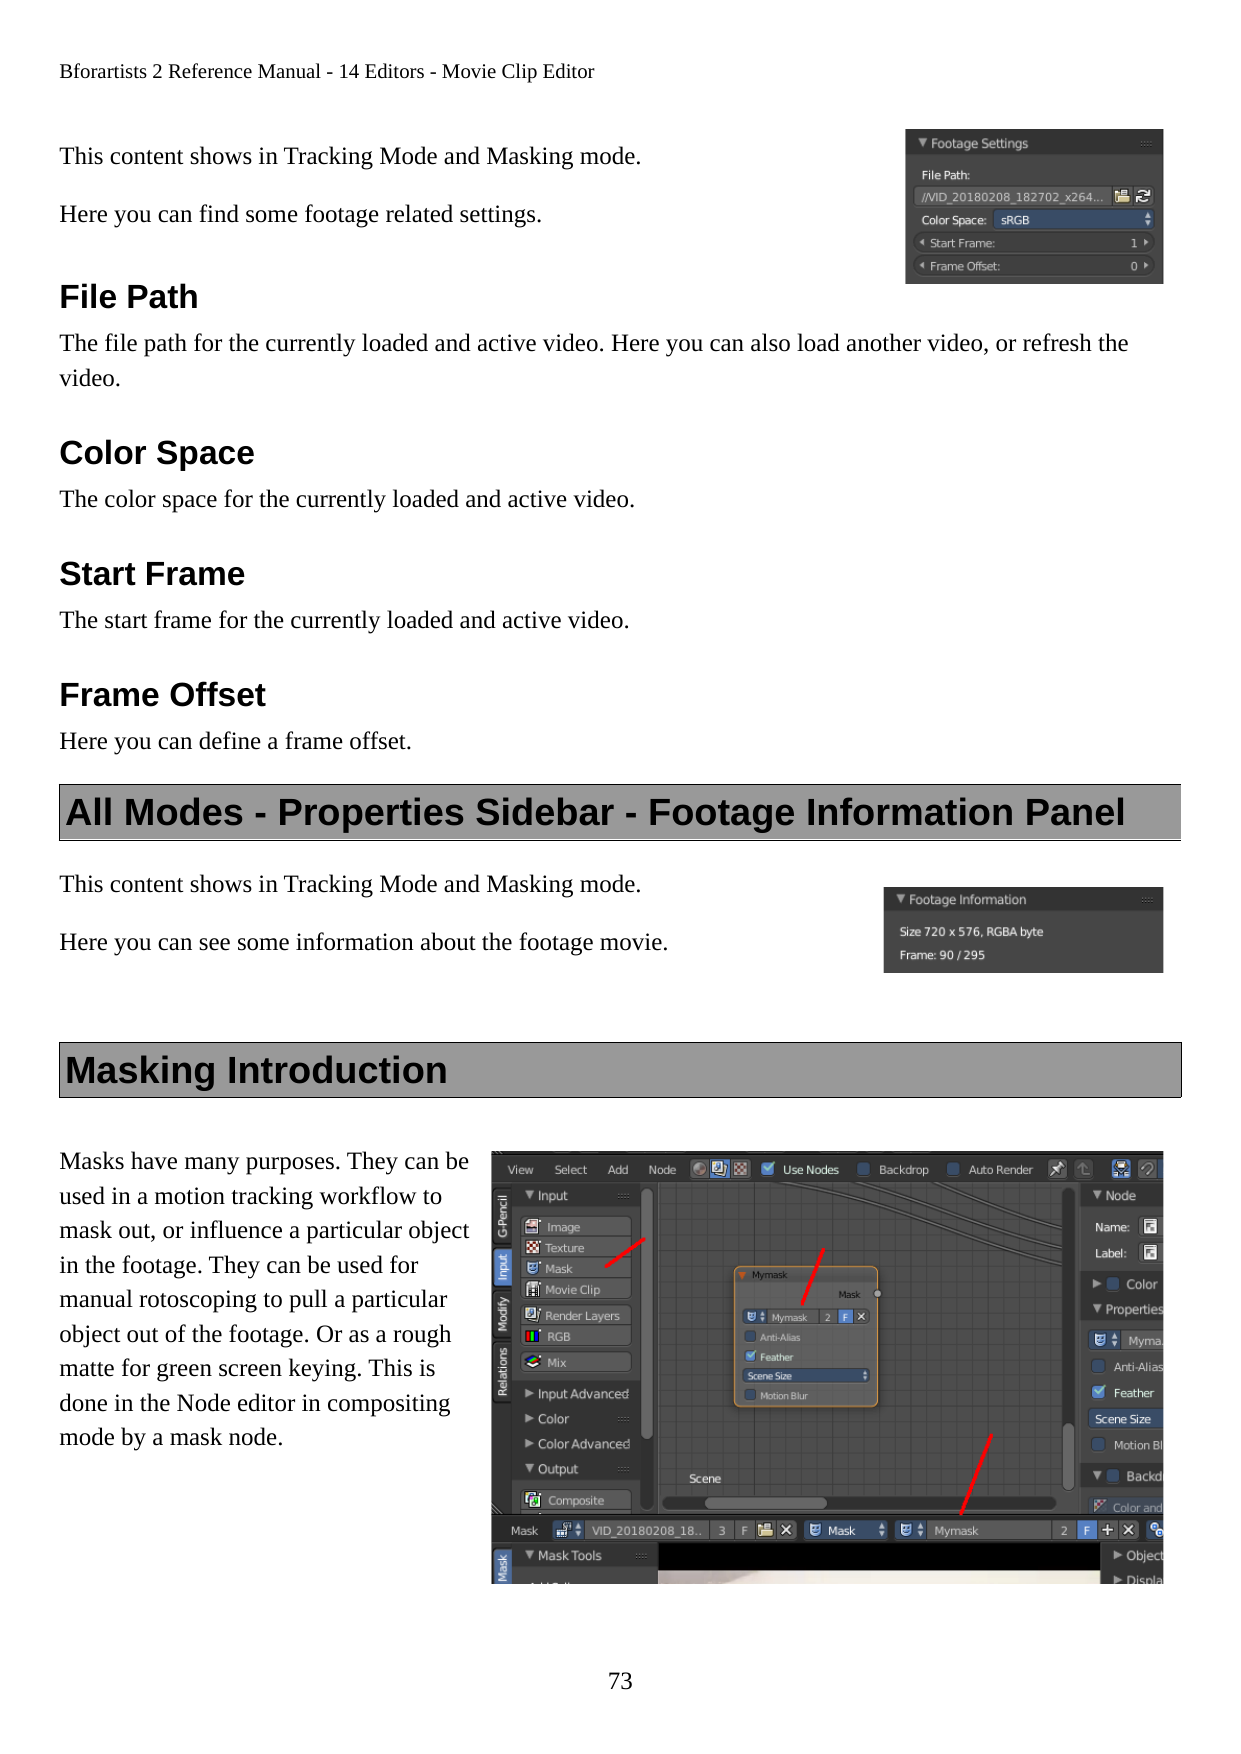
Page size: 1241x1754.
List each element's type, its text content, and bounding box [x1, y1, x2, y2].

text Masks have many purposes. They can be used in a motion tracking workflow to mask out, or influence a particular object in the footage. They can be used for manual rotoscoping to pull a particular object out of the footage. Or as a rough matte for green screen keying. This is done in the Node editor in compositing mode by a mask node. [59, 1146, 1181, 1451]
picture [905, 129, 1164, 284]
text The start frame for the currently loaded and active video. [59, 605, 1181, 634]
text The color space for the currently loaded and active video. [59, 484, 1181, 513]
table_header Masking Introduction [60, 1043, 1181, 1097]
text This content shows in Tracking Mode and Masking mode. [59, 141, 905, 170]
table_header All Modes - Properties Sidebar - Footage Information Panel [60, 785, 1181, 839]
text Here you can define a frame offset. [59, 726, 1181, 755]
picture [491, 1151, 1164, 1584]
subtitle Color Space [59, 433, 1181, 471]
picture [883, 887, 1164, 973]
subtitle File Path [59, 277, 1181, 316]
text This content shows in Tracking Mode and Masking mode. [59, 869, 1181, 898]
text Here you can find some footage related settings. [59, 199, 905, 228]
text Here you can see some information about the footage movie. [59, 927, 883, 956]
subtitle Start Frame [59, 554, 1181, 592]
subtitle Frame Offset [59, 675, 1181, 713]
text The file path for the currently loaded and active video. Here you can also load another video, or refresh the video. [59, 328, 1181, 392]
